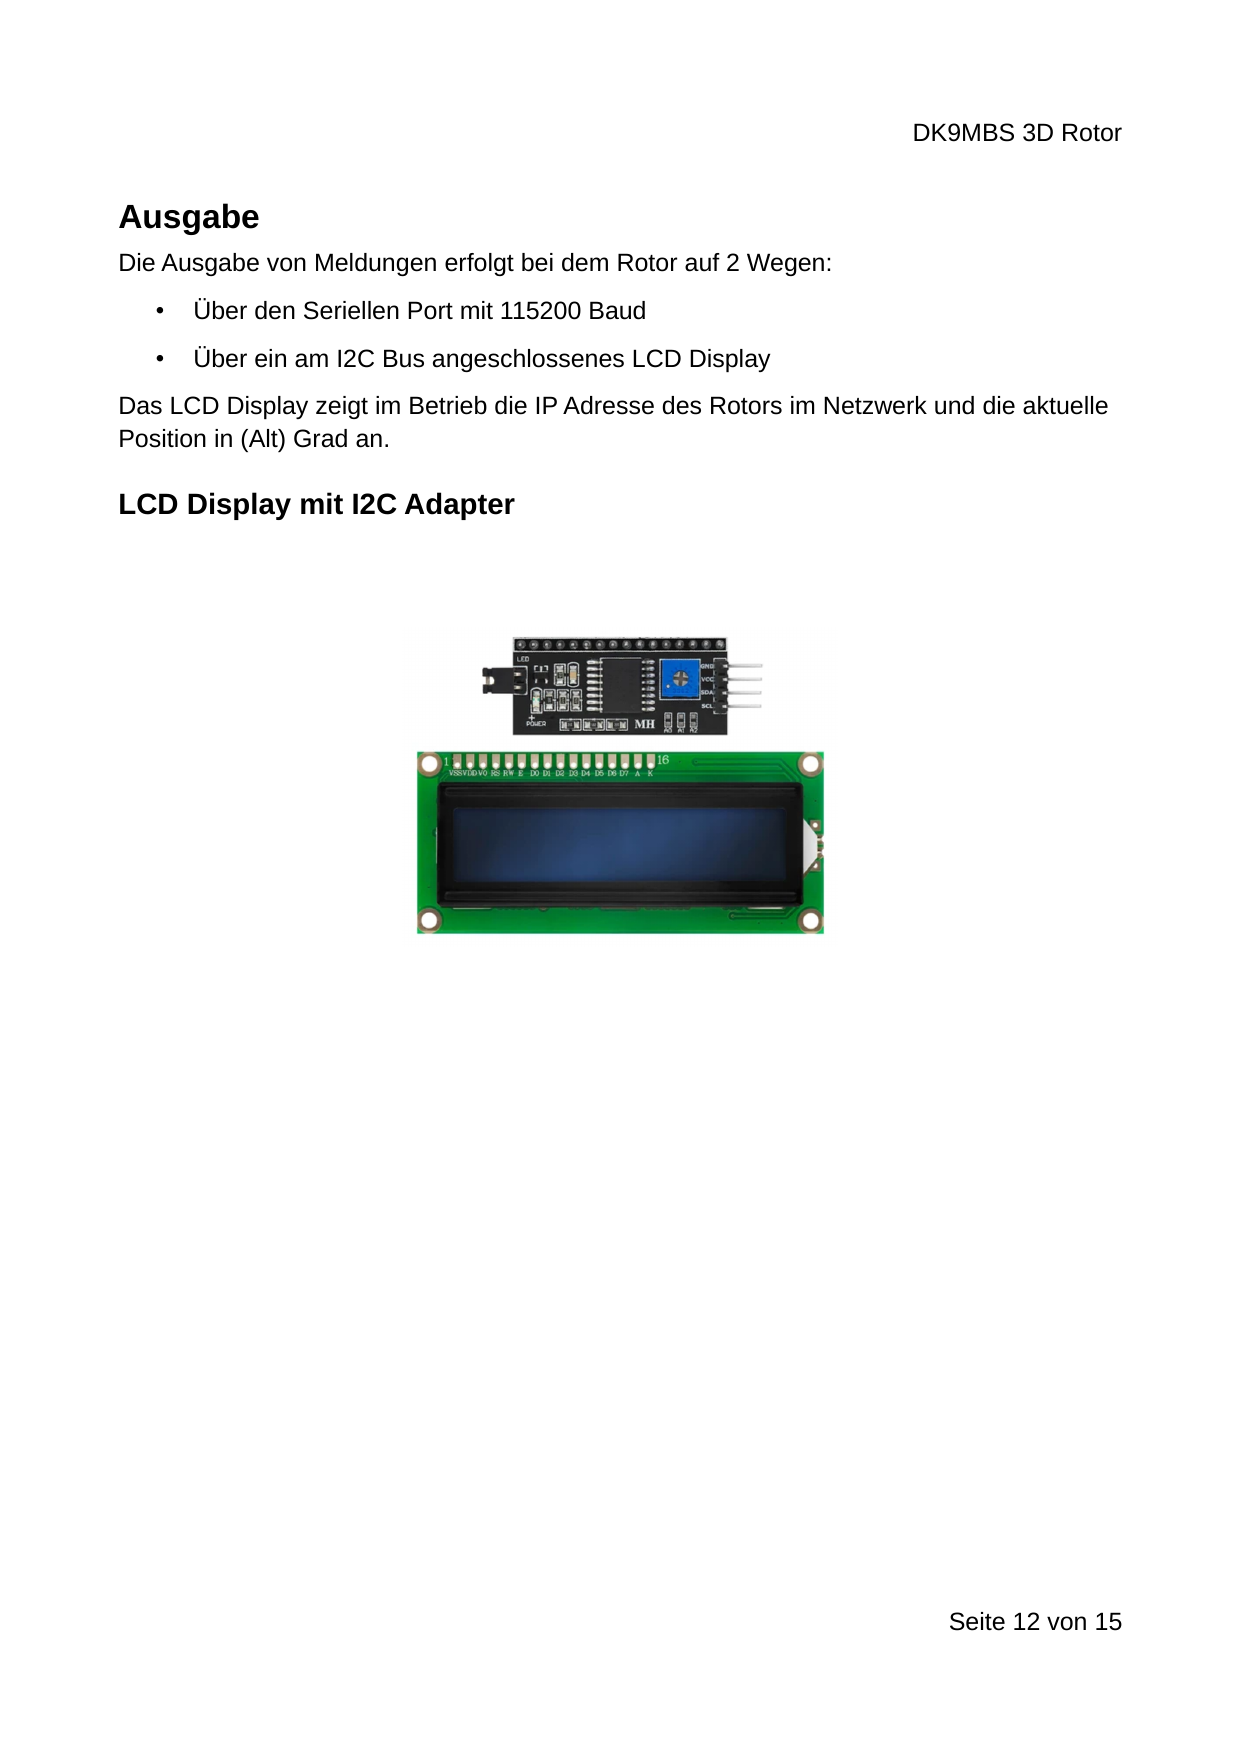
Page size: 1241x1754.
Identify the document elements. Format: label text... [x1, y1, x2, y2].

list Über den Seriellen Port mit 115200 Baud [156, 296, 1122, 325]
picture [402, 627, 839, 947]
list Über ein am I2C Bus angeschlossenes LCD Display [156, 344, 1122, 372]
subtitle Ausgabe [118, 197, 1122, 236]
text Die Ausgabe von Meldungen erfolgt bei dem Rotor auf 2 Wegen: [118, 248, 1122, 277]
text Das LCD Display zeigt im Betrieb die IP Adresse des Rotors im Netzwerk und die aktuelle Position in (Alt) Grad an. [118, 391, 1122, 453]
subtitle LCD Display mit I2C Adapter [118, 487, 1122, 520]
